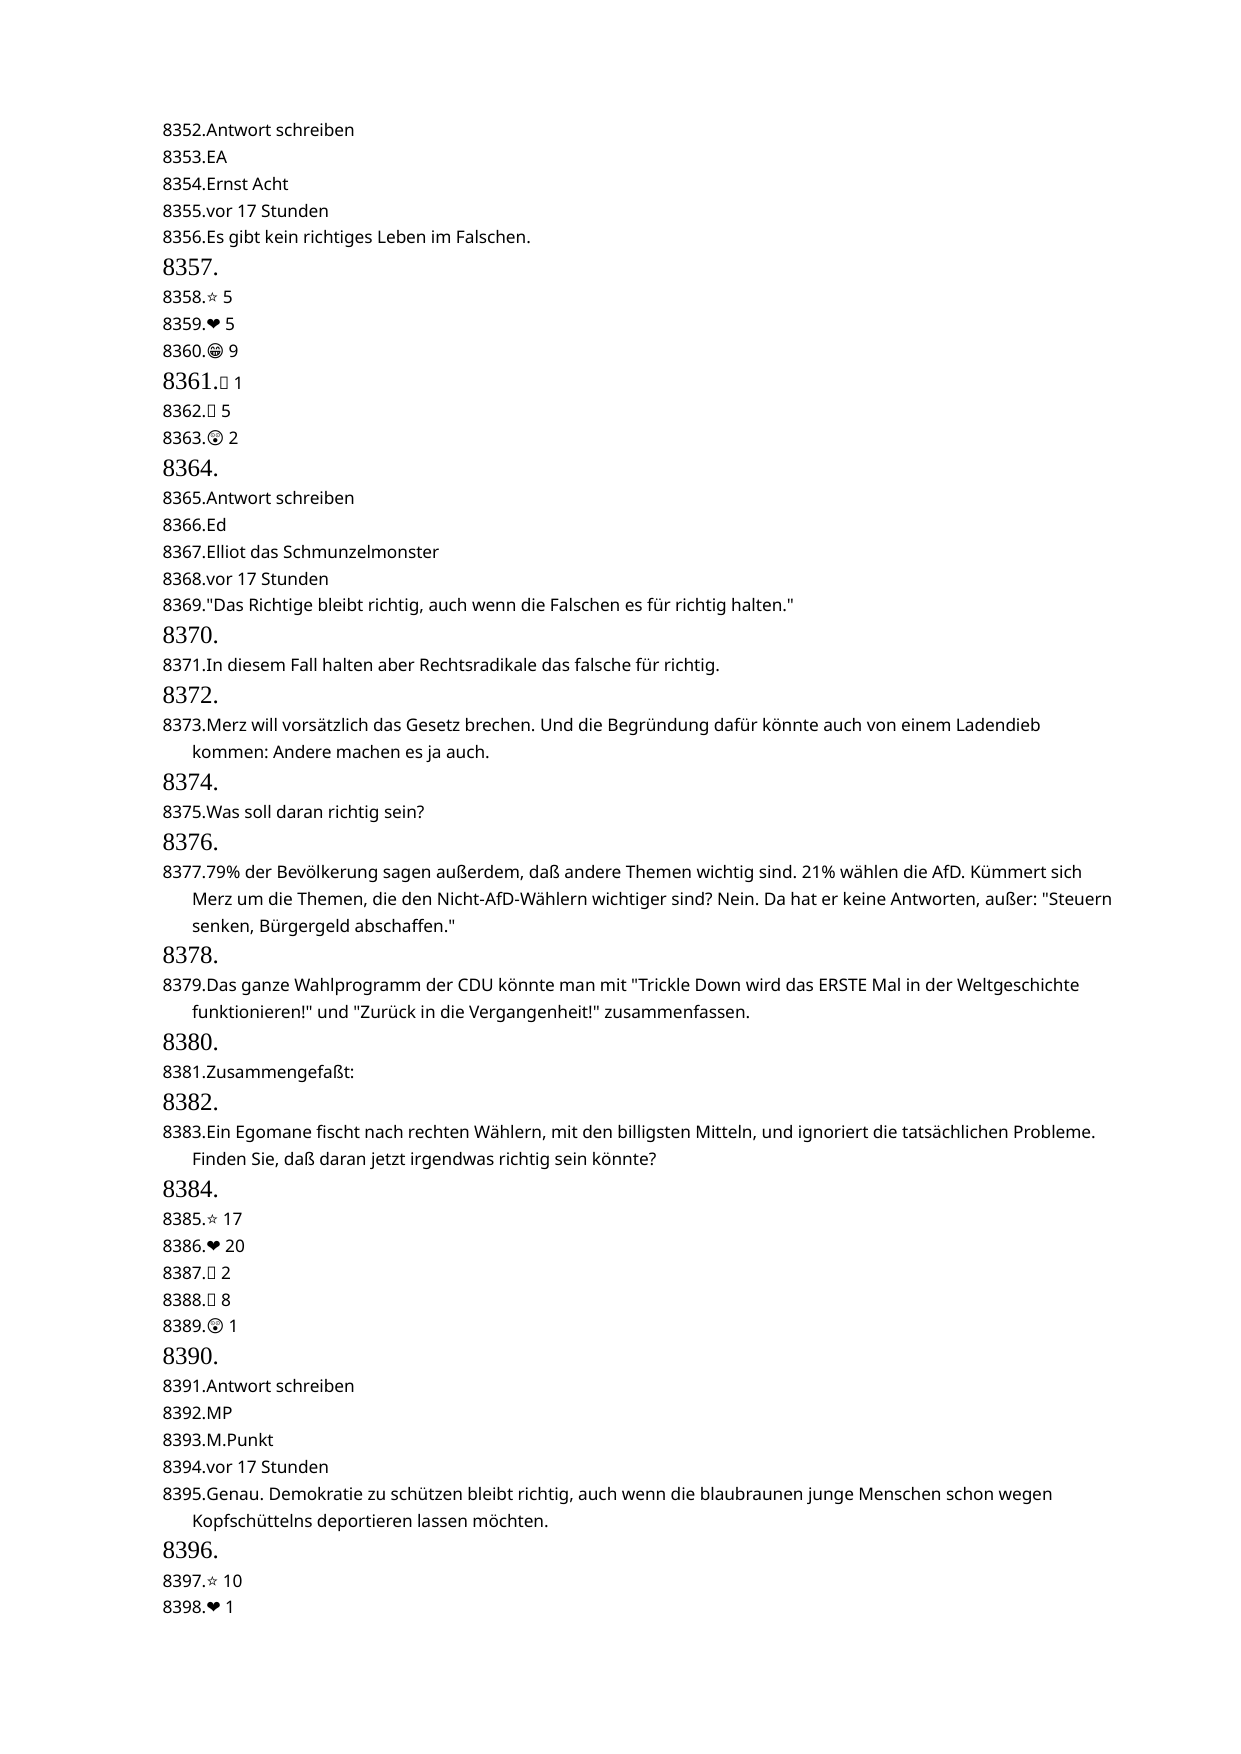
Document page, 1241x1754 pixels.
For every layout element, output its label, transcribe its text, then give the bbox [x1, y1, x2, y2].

list 🙁 1 [162, 366, 1122, 395]
list 79% der Bevölkerung sagen außerdem, daß andere Themen wichtig sind. 21% wählen die AfD. Kümmert sich Merz um die Themen, die den Nicht-AfD-Wählern wichtiger sind? Nein. Da hat er keine Antworten, außer: "Steuern senken, Bürgergeld abschaffen." [162, 860, 1122, 937]
list ⭐️ 5 [162, 286, 1122, 309]
list 😲 1 [162, 1314, 1122, 1338]
list Elliot das Schmunzelmonster [162, 540, 1122, 563]
list "Das Richtige bleibt richtig, auch wenn die Falschen es für richtig halten." [162, 593, 1122, 617]
list In diesem Fall halten aber Rechtsradikale das falsche für richtig. [162, 653, 1122, 677]
list 🤨 5 [162, 399, 1122, 423]
list Antwort schreiben [162, 1374, 1122, 1398]
list Ernst Acht [162, 172, 1122, 195]
list 😁 9 [162, 339, 1122, 363]
list ❤️ 20 [162, 1234, 1122, 1257]
list M.Punkt [162, 1428, 1122, 1452]
list MP [162, 1401, 1122, 1425]
list Genau. Demokratie zu schützen bleibt richtig, auch wenn die blaubraunen junge Menschen schon wegen Kopfschüttelns deportieren lassen möchten. [162, 1482, 1122, 1532]
list Ed [162, 513, 1122, 536]
list vor 17 Stunden [162, 199, 1122, 222]
list Zusammengefaßt: [162, 1060, 1122, 1084]
list ❤️ 5 [162, 312, 1122, 336]
list vor 17 Stunden [162, 567, 1122, 590]
list Das ganze Wahlprogramm der CDU könnte man mit "Trickle Down wird das ERSTE Mal in der Weltgeschichte funktionieren!" und "Zurück in die Vergangenheit!" zusammenfassen. [162, 973, 1122, 1024]
list Es gibt kein richtiges Leben im Falschen. [162, 226, 1122, 249]
list 😲 2 [162, 426, 1122, 449]
list ❤️ 1 [162, 1596, 1122, 1619]
list ⭐️ 17 [162, 1207, 1122, 1230]
list Ein Egomane fischt nach rechten Wählern, mit den billigsten Mitteln, und ignoriert die tatsächlichen Probleme. Finden Sie, daß daran jetzt irgendwas richtig sein könnte? [162, 1120, 1122, 1171]
list Was soll daran richtig sein? [162, 800, 1122, 823]
list ⭐️ 10 [162, 1569, 1122, 1592]
list Antwort schreiben [162, 486, 1122, 509]
list vor 17 Stunden [162, 1455, 1122, 1478]
list Merz will vorsätzlich das Gesetz brechen. Und die Begründung dafür könnte auch von einem Ladendieb kommen: Andere machen es ja auch. [162, 713, 1122, 763]
list 🤨 8 [162, 1288, 1122, 1311]
list 🙁 2 [162, 1261, 1122, 1284]
list Antwort schreiben [162, 118, 1122, 142]
list EA [162, 145, 1122, 168]
